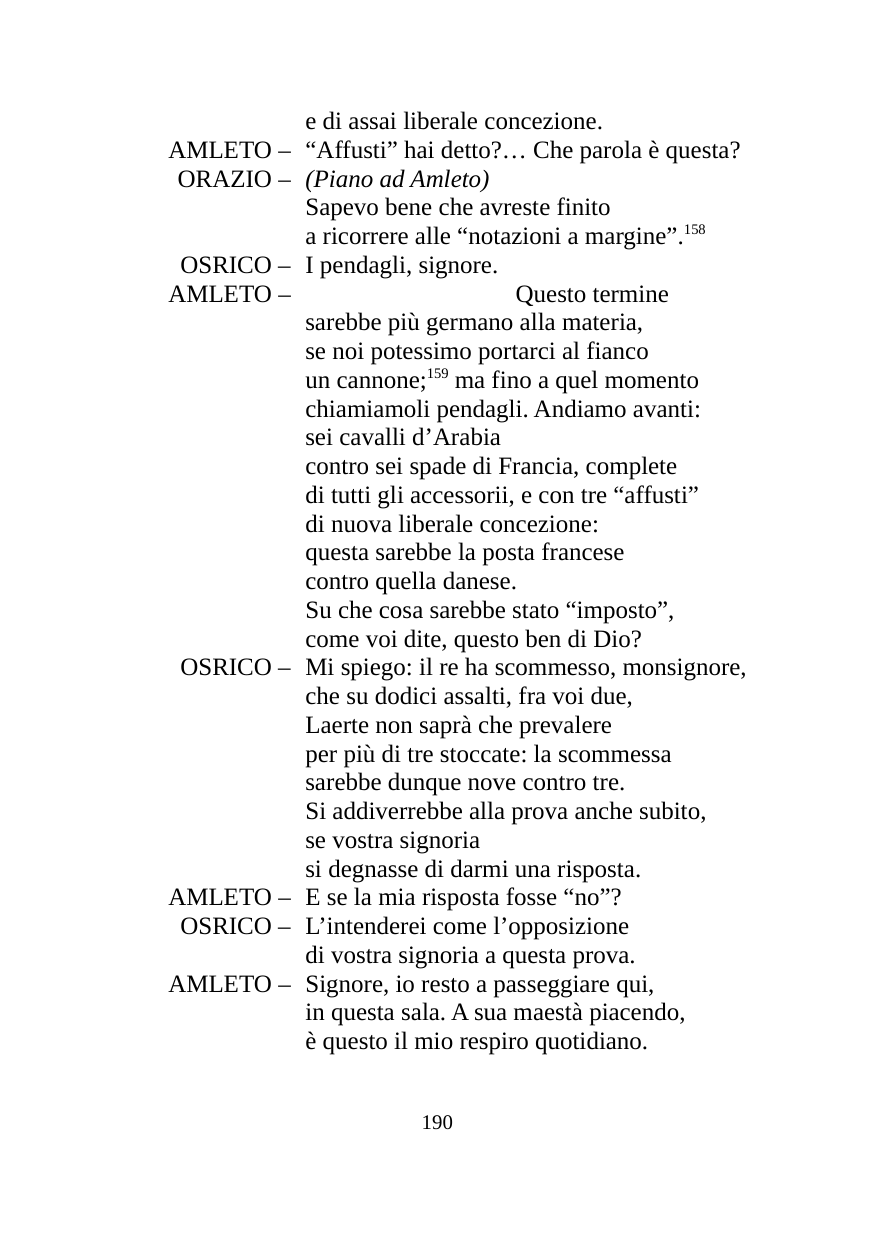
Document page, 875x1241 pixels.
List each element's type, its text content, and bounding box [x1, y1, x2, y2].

table_cell Signore, io resto a passeggiare qui, in questa sala. A sua maestà piacendo, è questo il mio respiro quotidiano. [298, 969, 768, 1055]
table_cell ORAZIO – [106, 164, 298, 250]
table_cell OSRICO – [106, 653, 298, 882]
table_cell [298, 279, 508, 307]
table_cell (Piano ad Amleto) Sapevo bene che avreste finito a ricorrere alle “notazioni a margine”. [298, 164, 768, 250]
table_cell AMLETO – [106, 969, 298, 1055]
table_cell AMLETO – [106, 883, 298, 911]
table_cell Mi spiego: il re ha scommesso, monsignore, che su dodici assalti, fra voi due, Laerte non saprà che prevalere per più di tre stoccate: la scommessa sarebbe dunque nove contro tre. Si addiverrebbe alla prova anche subito, se vostra signoria si degnasse di darmi una risposta. [298, 653, 768, 882]
table_cell [106, 106, 298, 135]
table_cell L’intenderei come l’opposizione di vostra signoria a questa prova. [298, 911, 768, 969]
table_cell OSRICO – [106, 911, 298, 969]
table_cell I pendagli, signore. [298, 250, 768, 279]
table_cell E se la mia risposta fosse “no”? [298, 883, 768, 911]
table_cell AMLETO – [106, 135, 298, 164]
table_cell sarebbe più germano alla materia, se noi potessimo portarci al fianco un cannone; ma fino a quel momento chiamiamoli pendagli. Andiamo avanti: sei cavalli d’Arabia contro sei spade di Francia, complete di tutti gli accessorii, e con tre “affusti” di nuova liberale concezione: questa sarebbe la posta francese contro quella danese. Su che cosa sarebbe stato “imposto”, come voi dite, questo ben di Dio? [298, 308, 768, 652]
table_cell “Affusti” hai detto?… Che parola è questa? [298, 135, 768, 164]
table_cell AMLETO – [106, 279, 298, 652]
table_cell Questo termine [508, 279, 768, 307]
table_cell e di assai liberale concezione. [298, 106, 768, 135]
table_cell OSRICO – [106, 250, 298, 279]
